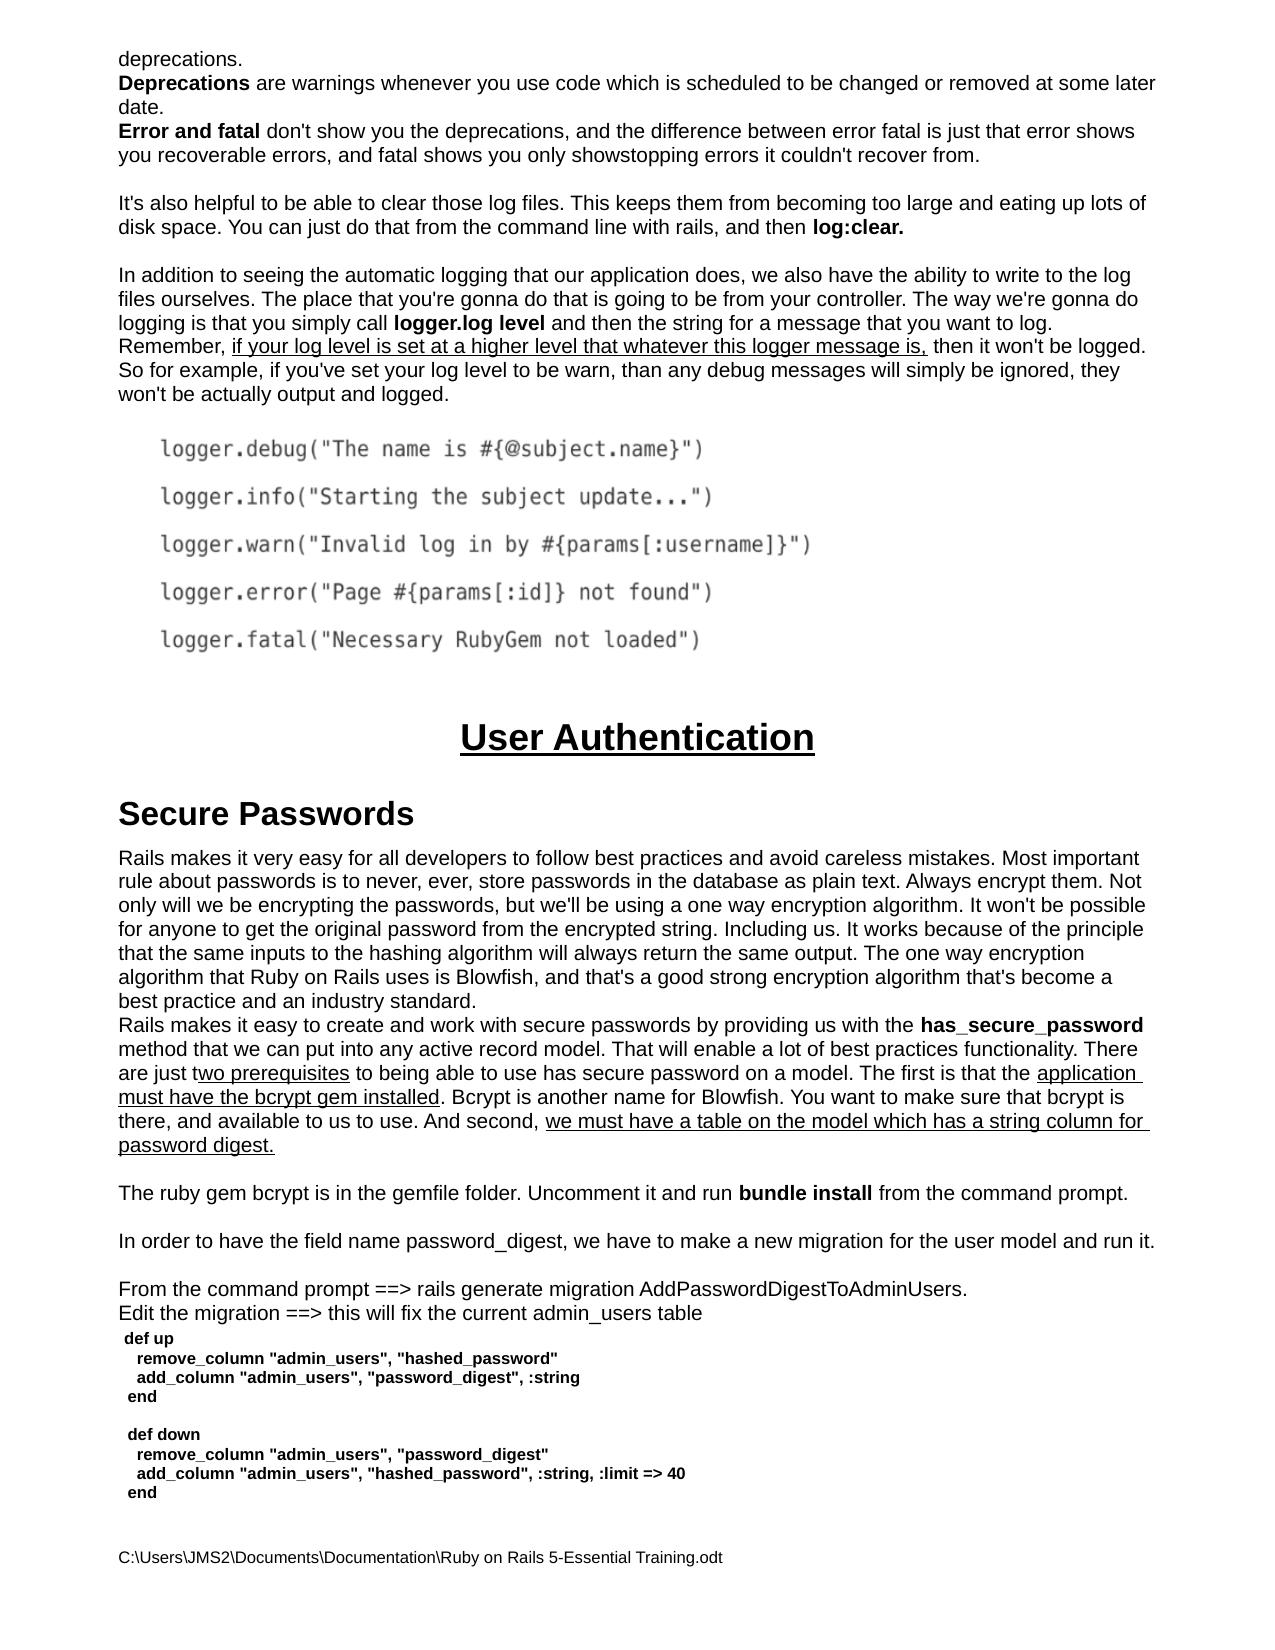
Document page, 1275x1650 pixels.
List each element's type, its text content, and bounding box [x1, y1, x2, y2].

text From the command prompt ==> rails generate migration AddPasswordDigestToAdminUsers. [118, 1277, 1157, 1301]
text The ruby gem bcrypt is in the gemfile folder. Uncomment it and run bundle install from the command prompt. [118, 1181, 1157, 1205]
text In addition to seeing the automatic logging that our application does, we also have the ability to write to the log files ourselves. The place that you're gonna do that is going to be from your controller. The way we're gonna do logging is that you simply call logger.log level and then the string for a message that you want to log. Remember, if your log level is set at a higher level that whatever this logger message is, then it won't be logged. So for example, if you've set your log level to be warn, than any debug messages will simply be ignored, they won't be actually output and logged. [118, 262, 1157, 406]
picture [204, 412, 811, 691]
text In order to have the field name password_digest, we have to make a new migration for the user model and run it. [118, 1229, 1157, 1253]
subtitle Secure Passwords [118, 794, 1157, 833]
text Deprecations are warnings whenever you use code which is scheduled to be changed or removed at some later date. [118, 71, 1157, 119]
text It's also helpful to be able to clear those log files. This keeps them from becoming too large and eating up lots of disk space. You can just do that from the command line with rails, and then log:clear. [118, 191, 1157, 238]
text Error and fatal don't show you the deprecations, and the difference between error fatal is just that error shows you recoverable errors, and fatal shows you only showstopping errors it couldn't recover from. [118, 119, 1157, 167]
text Rails makes it easy to create and work with secure passwords by providing us with the has_secure_password method that we can put into any active record model. That will enable a lot of best practices functionality. There are just two prerequisites to being able to use has secure password on a model. The first is that the application must have the bcrypt gem installed. Bcrypt is another name for Blowfish. You want to make sure that bcrypt is there, and available to us to use. And second, we must have a table on the model which has a string column for password digest. [118, 1013, 1157, 1157]
text deprecations. [118, 47, 1157, 71]
text Edit the migration ==> this will fix the current admin_users table [118, 1301, 1157, 1324]
text def up remove_column "admin_users", "hashed_password" add_column "admin_users", "password_digest", :string end def down remove_column "admin_users", "password_digest" add_column "admin_users", "hashed_password", :string, :limit => 40 end [118, 1324, 1157, 1502]
subtitle User Authentication [118, 715, 1157, 758]
text Rails makes it very easy for all developers to follow best practices and avoid careless mistakes. Most important rule about passwords is to never, ever, store passwords in the database as plain text. Always encrypt them. Not only will we be encrypting the passwords, but we'll be using a one way encryption algorithm. It won't be possible for anyone to get the original password from the encrypted string. Including us. It works because of the principle that the same inputs to the hashing algorithm will always return the same output. The one way encryption algorithm that Ruby on Rails uses is Blowfish, and that's a good strong encryption algorithm that's become a best practice and an industry standard. [118, 845, 1157, 1013]
